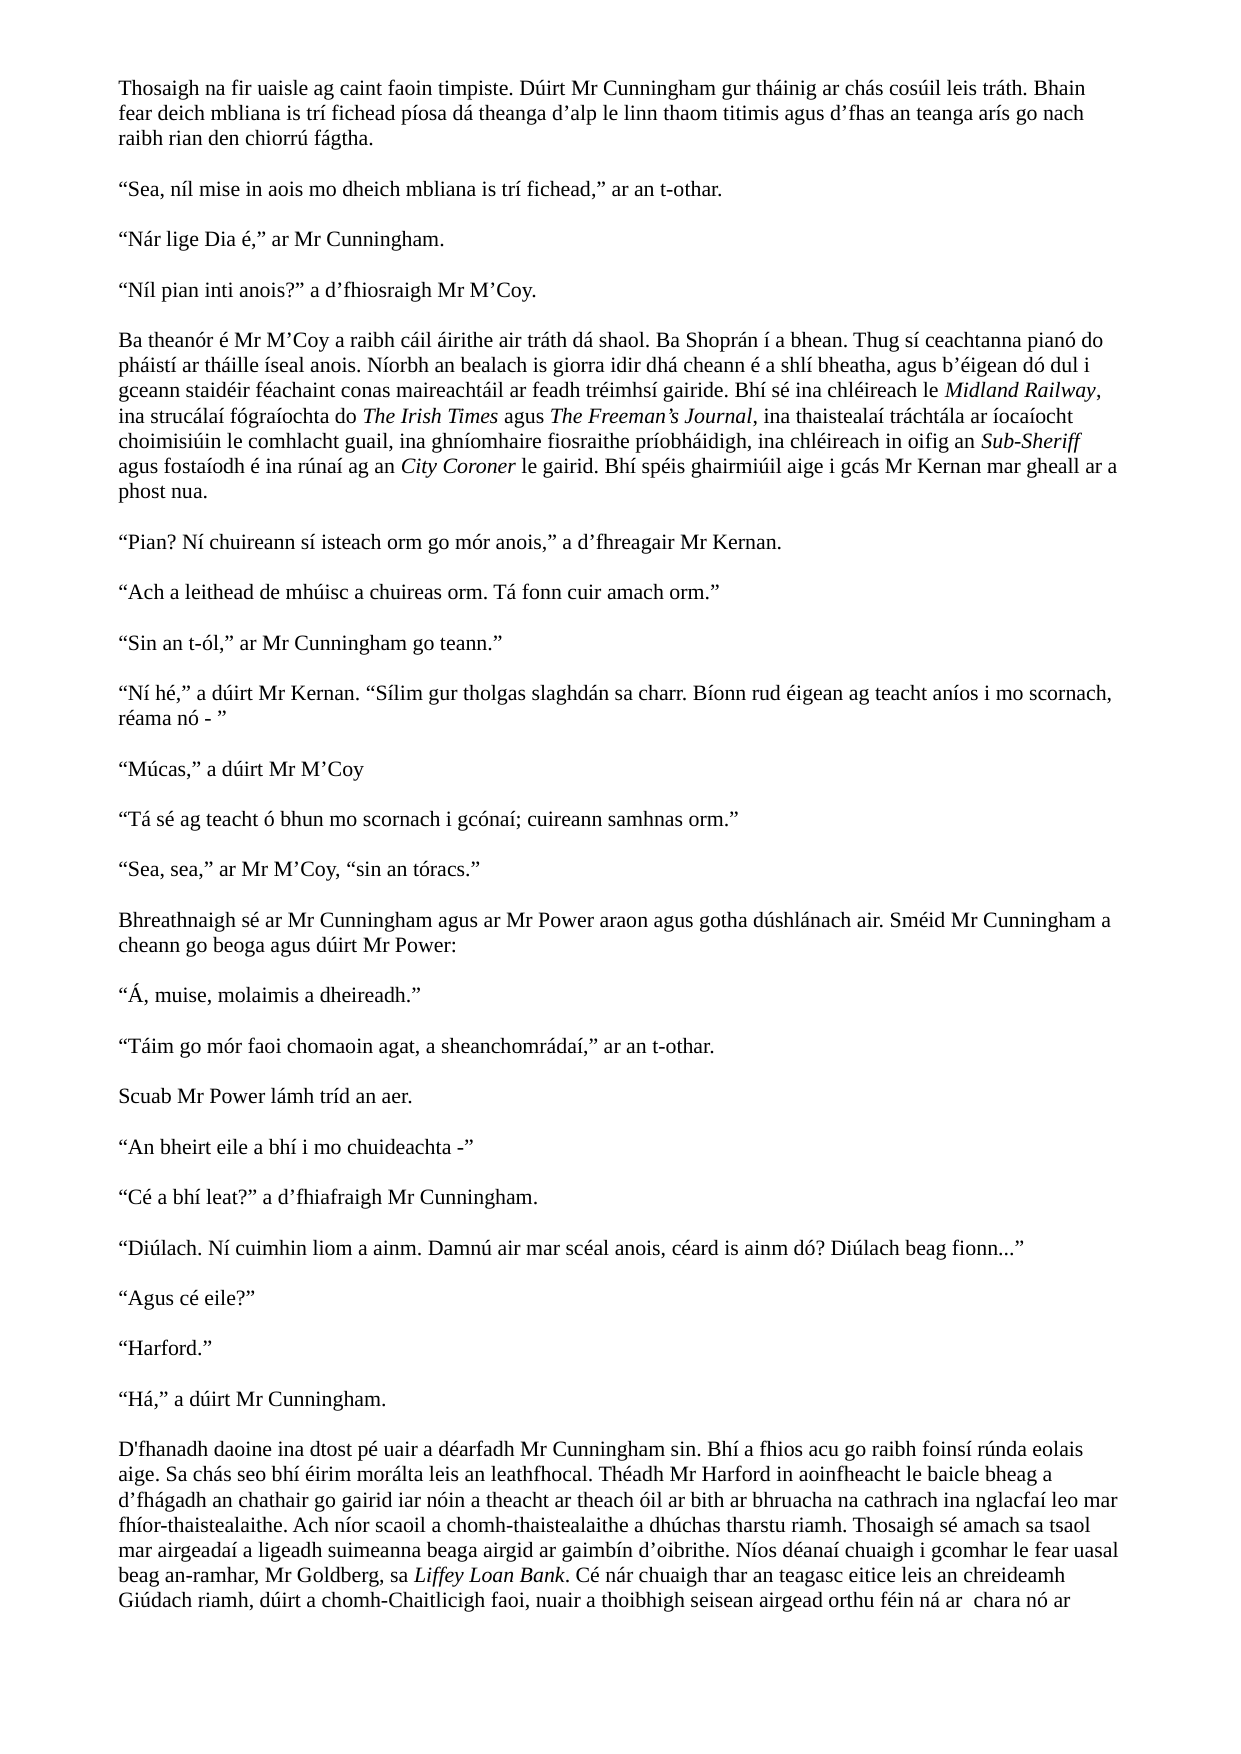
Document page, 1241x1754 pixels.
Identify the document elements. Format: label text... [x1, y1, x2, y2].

text “Múcas,” a dúirt Mr M’Coy [118, 756, 1122, 781]
text “Á, muise, molaimis a dheireadh.” [118, 982, 1122, 1008]
text “Agus cé eile?” [118, 1285, 1122, 1310]
text “Tá sé ag teacht ó bhun mo scornach i gcónaí; cuireann samhnas orm.” [118, 806, 1122, 831]
text “Harford.” [118, 1335, 1122, 1361]
text “An bheirt eile a bhí i mo chuideachta -” [118, 1134, 1122, 1159]
text Ba theanór é Mr M’Coy a raibh cáil áirithe air tráth dá shaol. Ba Shoprán í a bhean. Thug sí ceachtanna pianó do pháistí ar tháille íseal anois. Níorbh an bealach is giorra idir dhá cheann é a shlí bheatha, agus b’éigean dó dul i gceann staidéir féachaint conas maireachtáil ar feadh tréimhsí gairide. Bhí sé ina chléireach le Midland Railway, ina strucálaí fógraíochta do The Irish Times agus The Freeman’s Journal, ina thaistealaí tráchtála ar íocaíocht choimisiúin le comhlacht guail, ina ghníomhaire fiosraithe príobháidigh, ina chléireach in oifig an Sub-Sheriff agus fostaíodh é ina rúnaí ag an City Coroner le gairid. Bhí spéis ghairmiúil aige i gcás Mr Kernan mar gheall ar a phost nua. [118, 327, 1122, 503]
text “Sin an t-ól,” ar Mr Cunningham go teann.” [118, 629, 1122, 655]
text “Sea, sea,” ar Mr M’Coy, “sin an tóracs.” [118, 856, 1122, 882]
text “Cé a bhí leat?” a d’fhiafraigh Mr Cunningham. [118, 1184, 1122, 1209]
text “Pian? Ní chuireann sí isteach orm go mór anois,” a d’fhreagair Mr Kernan. [118, 529, 1122, 554]
text Scuab Mr Power lámh tríd an aer. [118, 1083, 1122, 1108]
text “Níl pian inti anois?” a d’fhiosraigh Mr M’Coy. [118, 277, 1122, 302]
text “Sea, níl mise in aois mo dheich mbliana is trí fichead,” ar an t-othar. [118, 176, 1122, 201]
text “Ní hé,” a dúirt Mr Kernan. “Sílim gur tholgas slaghdán sa charr. Bíonn rud éigean ag teacht aníos i mo scornach, réama nó - ” [118, 680, 1122, 730]
text “Táim go mór faoi chomaoin agat, a sheanchomrádaí,” ar an t-othar. [118, 1033, 1122, 1058]
text D'fhanadh daoine ina dtost pé uair a déarfadh Mr Cunningham sin. Bhí a fhios acu go raibh foinsí rúnda eolais aige. Sa chás seo bhí éirim morálta leis an leathfhocal. Théadh Mr Harford in aoinfheacht le baicle bheag a d’fhágadh an chathair go gairid iar nóin a theacht ar theach óil ar bith ar bhruacha na cathrach ina nglacfaí leo mar fhíor-thaistealaithe. Ach níor scaoil a chomh-thaistealaithe a dhúchas tharstu riamh. Thosaigh sé amach sa tsaol mar airgeadaí a ligeadh suimeanna beaga airgid ar gaimbín d’oibrithe. Níos déanaí chuaigh i gcomhar le fear uasal beag an-ramhar, Mr Goldberg, sa Liffey Loan Bank. Cé nár chuaigh thar an teagasc eitice leis an chreideamh Giúdach riamh, dúirt a chomh-Chaitlicigh faoi, nuair a thoibhigh seisean airgead orthu féin ná ar chara nó ar [118, 1436, 1122, 1613]
text Thosaigh na fir uaisle ag caint faoin timpiste. Dúirt Mr Cunningham gur tháinig ar chás cosúil leis tráth. Bhain fear deich mbliana is trí fichead píosa dá theanga d’alp le linn thaom titimis agus d’fhas an teanga arís go nach raibh rian den chiorrú fágtha. [118, 75, 1122, 151]
text “Diúlach. Ní cuimhin liom a ainm. Damnú air mar scéal anois, céard is ainm dó? Diúlach beag fionn...” [118, 1234, 1122, 1260]
text “Ach a leithead de mhúisc a chuireas orm. Tá fonn cuir amach orm.” [118, 579, 1122, 604]
text Bhreathnaigh sé ar Mr Cunningham agus ar Mr Power araon agus gotha dúshlánach air. Sméid Mr Cunningham a cheann go beoga agus dúirt Mr Power: [118, 907, 1122, 957]
text “Nár lige Dia é,” ar Mr Cunningham. [118, 226, 1122, 251]
text “Há,” a dúirt Mr Cunningham. [118, 1386, 1122, 1411]
